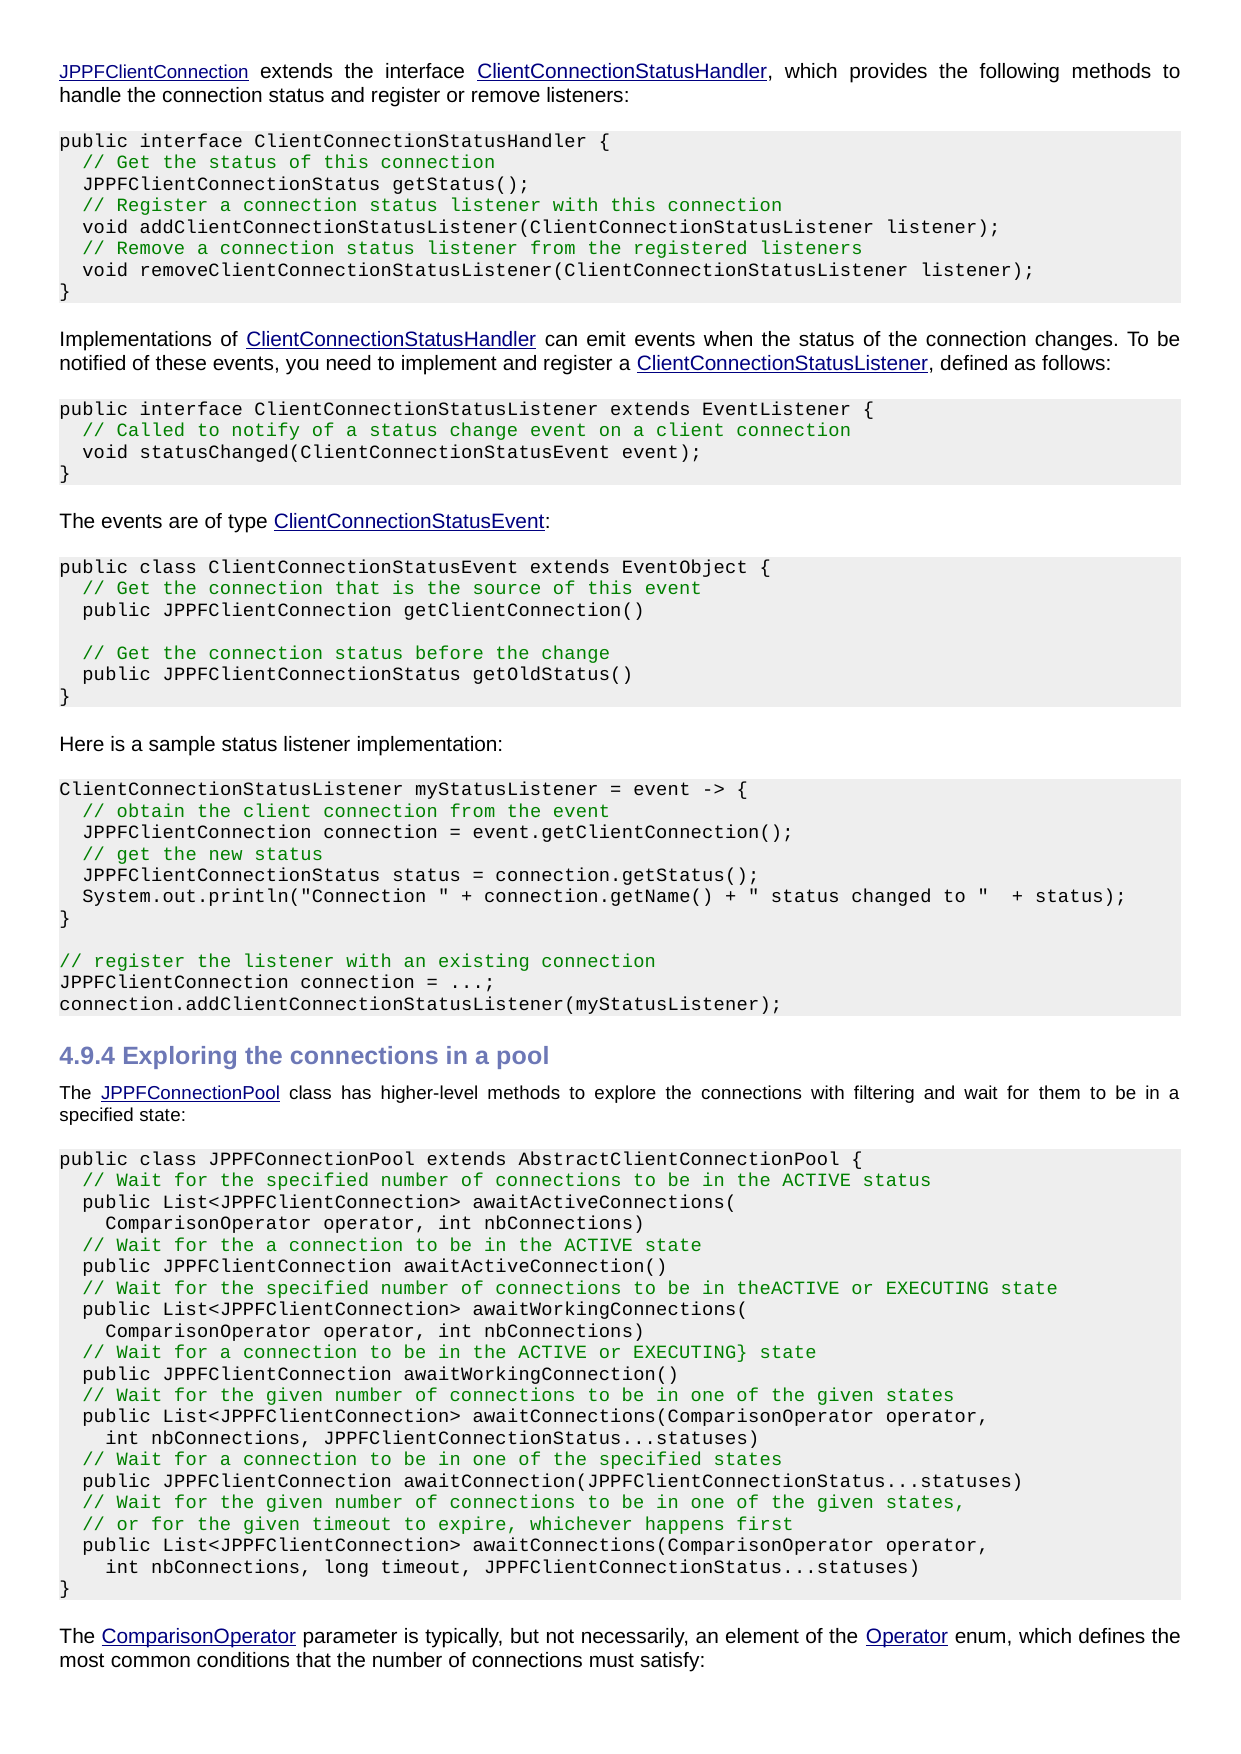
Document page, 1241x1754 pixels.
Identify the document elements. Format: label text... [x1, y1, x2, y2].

text public List<JPPFClientConnection> awaitConnections(ComparisonOperator operator, [59, 1407, 1181, 1428]
text JPPFClientConnection extends the interface ClientConnectionStatusHandler, which provides the following methods to handle the connection status and register or remove listeners: [59, 59, 1181, 107]
text } [59, 686, 1181, 707]
text public interface ClientConnectionStatusHandler { [59, 131, 1181, 153]
text // Wait for the a connection to be in the ACTIVE state [59, 1235, 1181, 1257]
text JPPFClientConnectionStatus getStatus(); [59, 174, 1181, 196]
text System.out.println("Connection " + connection.getName() + " status changed to " + status); [59, 887, 1181, 908]
text ClientConnectionStatusListener myStatusListener = event -> { [59, 779, 1181, 801]
text // Get the status of this connection [59, 153, 1181, 174]
text } [59, 281, 1181, 303]
text // Wait for a connection to be in the ACTIVE or EXECUTING} state [59, 1342, 1181, 1364]
text void statusChanged(ClientConnectionStatusEvent event); [59, 442, 1181, 463]
text The JPPFConnectionPool class has higher-level methods to explore the connections with filtering and wait for them to be in a specified state: [59, 1082, 1181, 1125]
text // Wait for the given number of connections to be in one of the given states [59, 1385, 1181, 1407]
text public class JPPFConnectionPool extends AbstractClientConnectionPool { [59, 1149, 1181, 1171]
text public List<JPPFClientConnection> awaitActiveConnections( [59, 1192, 1181, 1214]
text ComparisonOperator operator, int nbConnections) [59, 1214, 1181, 1235]
subtitle Exploring the connections in a pool [59, 1041, 1181, 1070]
text // Get the connection that is the source of this event [59, 579, 1181, 600]
text The ComparisonOperator parameter is typically, but not necessarily, an element of the Operator enum, which defines the most common conditions that the number of connections must satisfy: [59, 1624, 1181, 1672]
text // get the new status [59, 844, 1181, 865]
text // Wait for a connection to be in one of the specified states [59, 1450, 1181, 1471]
text JPPFClientConnection connection = ...; [59, 973, 1181, 994]
text void removeClientConnectionStatusListener(ClientConnectionStatusListener listener); [59, 260, 1181, 281]
text public class ClientConnectionStatusEvent extends EventObject { [59, 557, 1181, 579]
text public JPPFClientConnection awaitConnection(JPPFClientConnectionStatus...statuses) [59, 1471, 1181, 1493]
text // Remove a connection status listener from the registered listeners [59, 238, 1181, 260]
text // Get the connection status before the change [59, 643, 1181, 664]
text public JPPFClientConnection awaitActiveConnection() [59, 1257, 1181, 1278]
text The events are of type ClientConnectionStatusEvent: [59, 509, 1181, 533]
text // Wait for the given number of connections to be in one of the given states, [59, 1493, 1181, 1514]
text // Wait for the specified number of connections to be in theACTIVE or EXECUTING state [59, 1278, 1181, 1299]
text ComparisonOperator operator, int nbConnections) [59, 1321, 1181, 1342]
text int nbConnections, JPPFClientConnectionStatus...statuses) [59, 1428, 1181, 1450]
text public List<JPPFClientConnection> awaitWorkingConnections( [59, 1299, 1181, 1321]
text public JPPFClientConnection getClientConnection() [59, 600, 1181, 622]
text public List<JPPFClientConnection> awaitConnections(ComparisonOperator operator, [59, 1536, 1181, 1557]
text } [59, 908, 1181, 930]
text JPPFClientConnectionStatus status = connection.getStatus(); [59, 865, 1181, 887]
text public JPPFClientConnectionStatus getOldStatus() [59, 664, 1181, 686]
text public JPPFClientConnection awaitWorkingConnection() [59, 1364, 1181, 1385]
text // register the listener with an existing connection [59, 951, 1181, 973]
text Here is a sample status listener implementation: [59, 731, 1181, 756]
text void addClientConnectionStatusListener(ClientConnectionStatusListener listener); [59, 217, 1181, 238]
text // obtain the client connection from the event [59, 801, 1181, 822]
text connection.addClientConnectionStatusListener(myStatusListener); [59, 994, 1181, 1016]
text // Register a connection status listener with this connection [59, 196, 1181, 217]
text // Wait for the specified number of connections to be in the ACTIVE status [59, 1171, 1181, 1192]
text JPPFClientConnection connection = event.getClientConnection(); [59, 822, 1181, 844]
text // or for the given timeout to expire, whichever happens first [59, 1514, 1181, 1536]
text // Called to notify of a status change event on a client connection [59, 421, 1181, 442]
text } [59, 1578, 1181, 1600]
text public interface ClientConnectionStatusListener extends EventListener { [59, 399, 1181, 421]
text Implementations of ClientConnectionStatusHandler can emit events when the status of the connection changes. To be notified of these events, you need to implement and register a ClientConnectionStatusListener, defined as follows: [59, 327, 1181, 375]
text } [59, 463, 1181, 485]
text int nbConnections, long timeout, JPPFClientConnectionStatus...statuses) [59, 1557, 1181, 1578]
